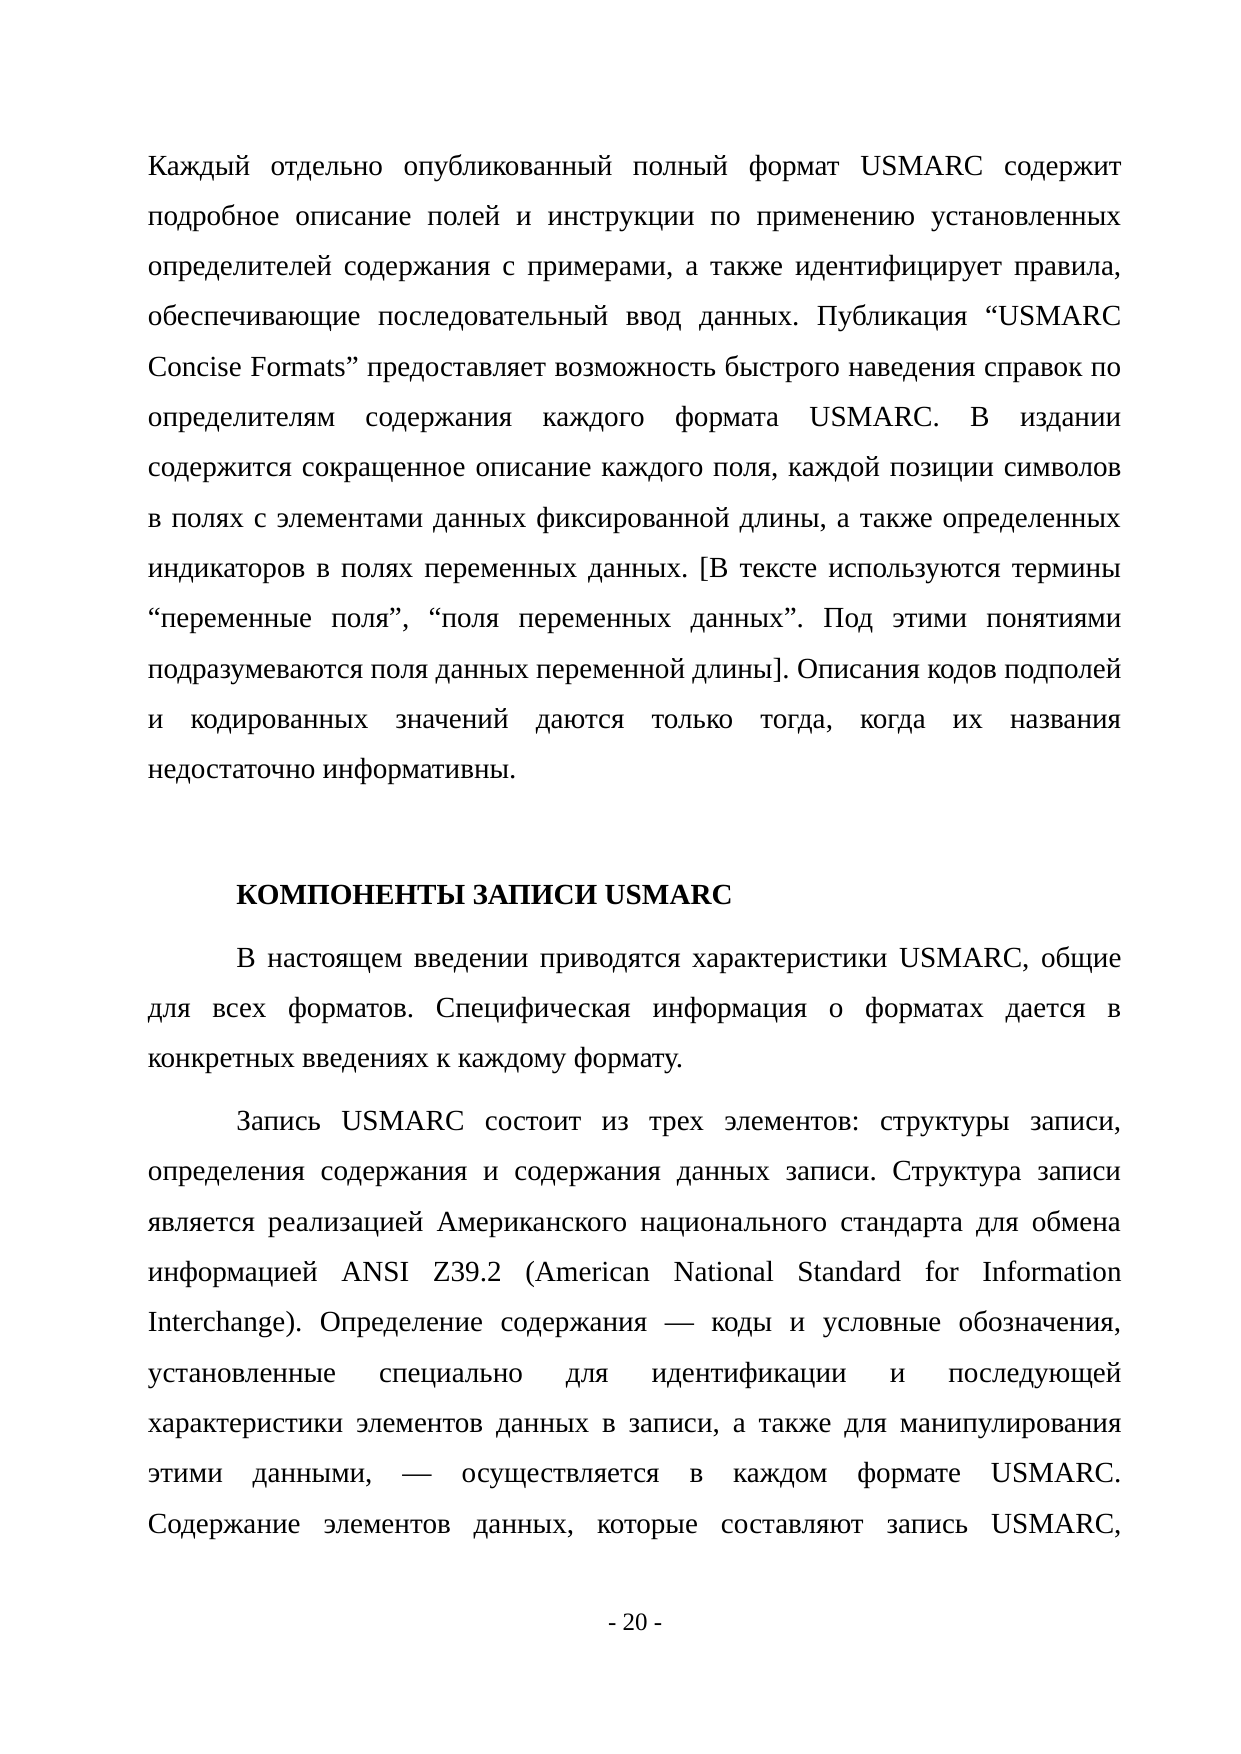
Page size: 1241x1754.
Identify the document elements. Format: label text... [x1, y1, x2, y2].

text Запись USMARC состоит из трех элементов: структуры записи, определения содержания и содержания данных записи. Структура записи является реализацией Американского национального стандарта для обмена информацией ANSI Z39.2 (American National Standard for Information Interchange). Определение содержания — коды и условные обозначения, установленные специально для идентификации и последующей характеристики элементов данных в записи, а также для манипулирования этими данными, — осуществляется в каждом формате USMARC. Содержание элементов данных, которые составляют запись USMARC, [148, 1103, 1122, 1539]
text КОМПОНЕНТЫ ЗАПИСИ USMARC [148, 877, 1122, 911]
text В настоящем введении приводятся характеристики USMARC, общие для всех форматов. Специфическая информация о форматах дается в конкретных введениях к каждому формату. [148, 940, 1122, 1074]
text Каждый отдельно опубликованный полный формат USMARC содержит подробное описание полей и инструкции по применению установленных определителей содержания с примерами, а также идентифицирует правила, обеспечивающие последовательный ввод данных. Публикация “USMARC Concise Formats” предоставляет возможность быстрого наведения справок по определителям содержания каждого формата USMARC. В издании содержится сокращенное описание каждого поля, каждой позиции символов в полях с элементами данных фиксированной длины, а также определенных индикаторов в полях переменных данных. [В тексте используются термины “переменные поля”, “поля переменных данных”. Под этими понятиями подразумеваются поля данных переменной длины]. Описания кодов подполей и кодированных значений даются только тогда, когда их названия недостаточно информативны. [148, 148, 1122, 785]
